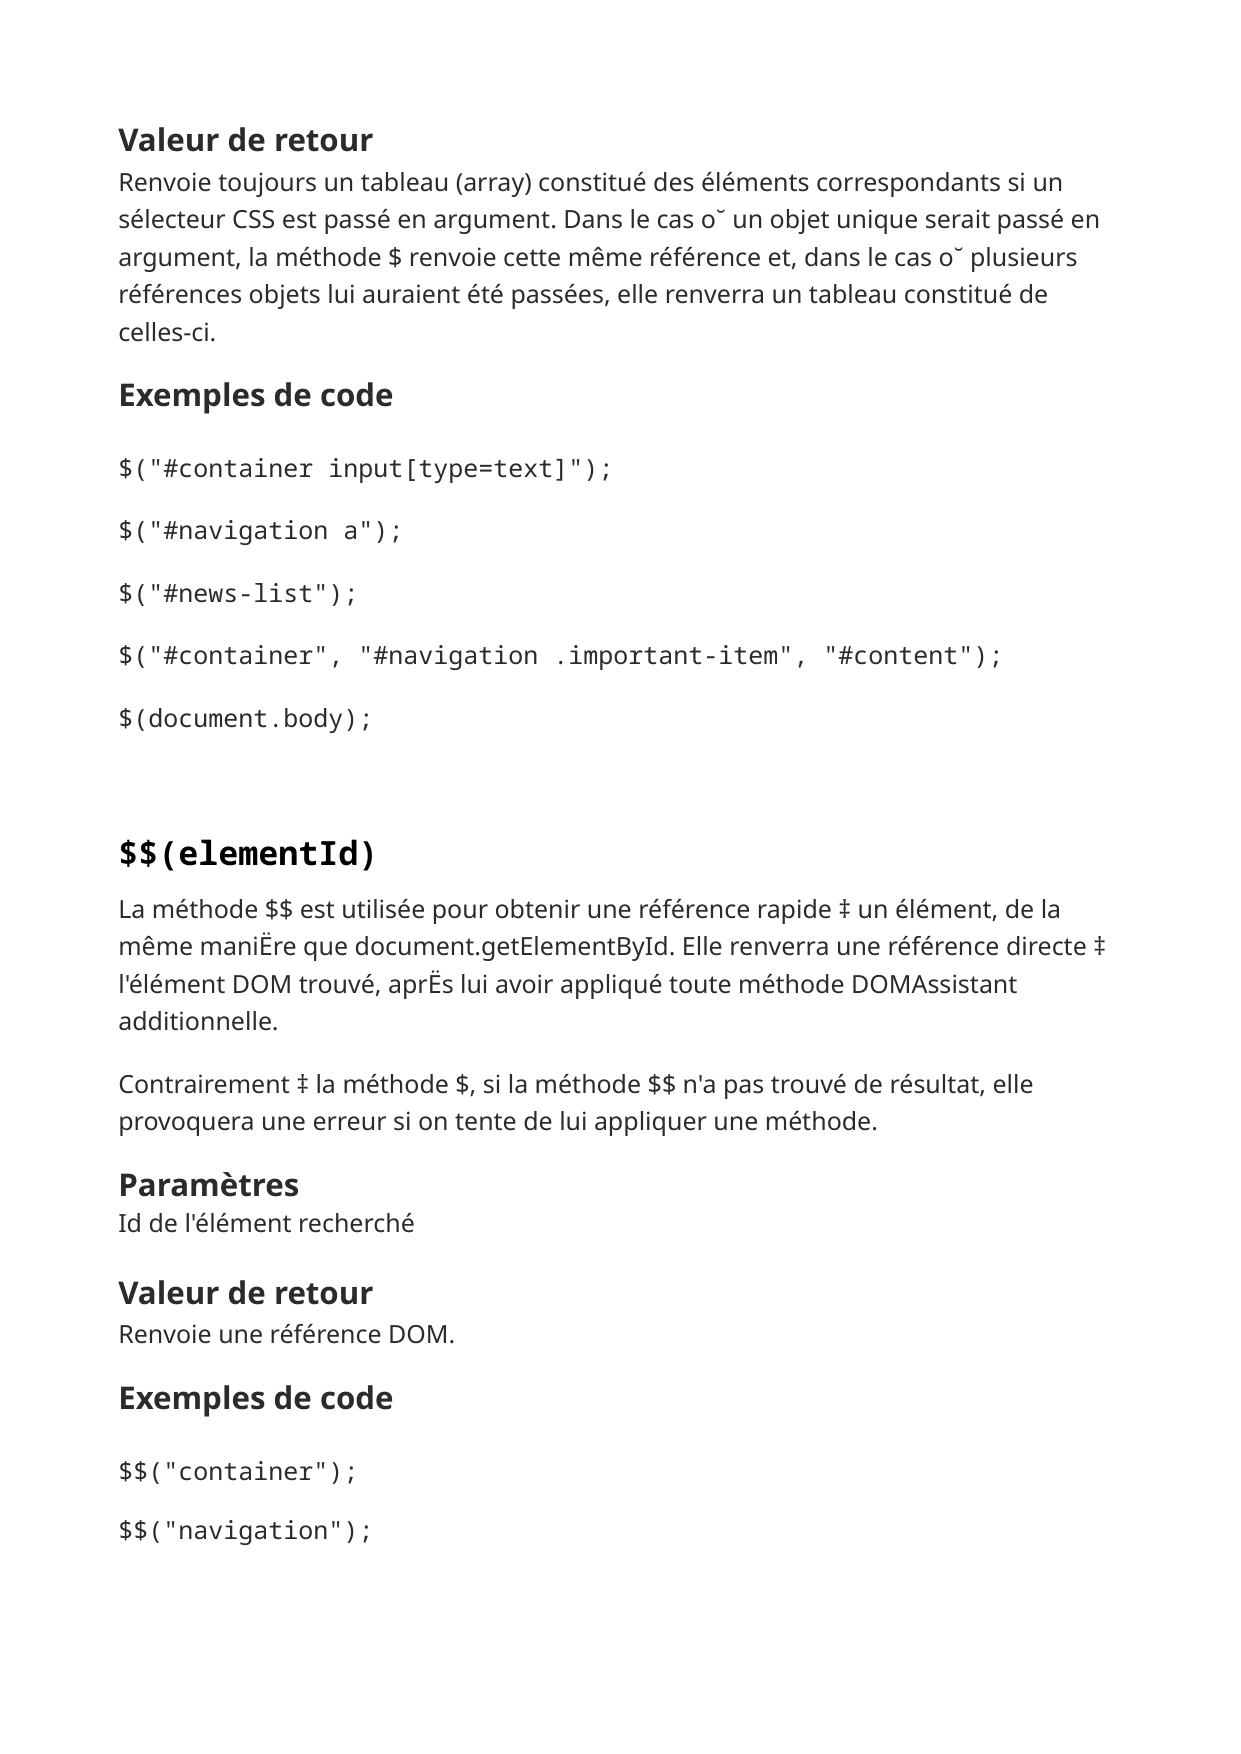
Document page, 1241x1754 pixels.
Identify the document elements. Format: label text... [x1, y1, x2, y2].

text Valeur de retour Renvoie toujours un tableau (array) constitué des éléments correspondants si un sélecteur CSS est passé en argument. Dans le cas o˘ un objet unique serait passé en argument, la méthode $ renvoie cette même référence et, dans le cas o˘ plusieurs références objets lui auraient été passées, elle renverra un tableau constitué de celles-ci. [118, 118, 1122, 348]
subtitle $$(elementId) [118, 784, 1122, 875]
text La méthode $$ est utilisée pour obtenir une référence rapide ‡ un élément, de la même maniËre que document.getElementById. Elle renverra une référence directe ‡ l'élément DOM trouvé, aprËs lui avoir appliqué toute méthode DOMAssistant additionnelle. [118, 888, 1122, 1038]
text $$("navigation"); [118, 1512, 1122, 1604]
text Exemples de code [118, 1376, 1122, 1418]
text $("#container input[type=text]"); [118, 447, 1122, 484]
text $("#news-list"); [118, 572, 1122, 609]
text Paramètres Id de l'élément recherché [118, 1163, 1122, 1239]
text $("#container", "#navigation .important-item", "#content"); [118, 634, 1122, 672]
text Valeur de retour Renvoie une référence DOM. [118, 1271, 1122, 1351]
text Contrairement ‡ la méthode $, si la méthode $$ n'a pas trouvé de résultat, elle provoquera une erreur si on tente de lui appliquer une méthode. [118, 1063, 1122, 1138]
text $("#navigation a"); [118, 509, 1122, 547]
text $(document.body); [118, 697, 1122, 734]
text $$("container"); [118, 1450, 1122, 1487]
text Exemples de code [118, 373, 1122, 416]
